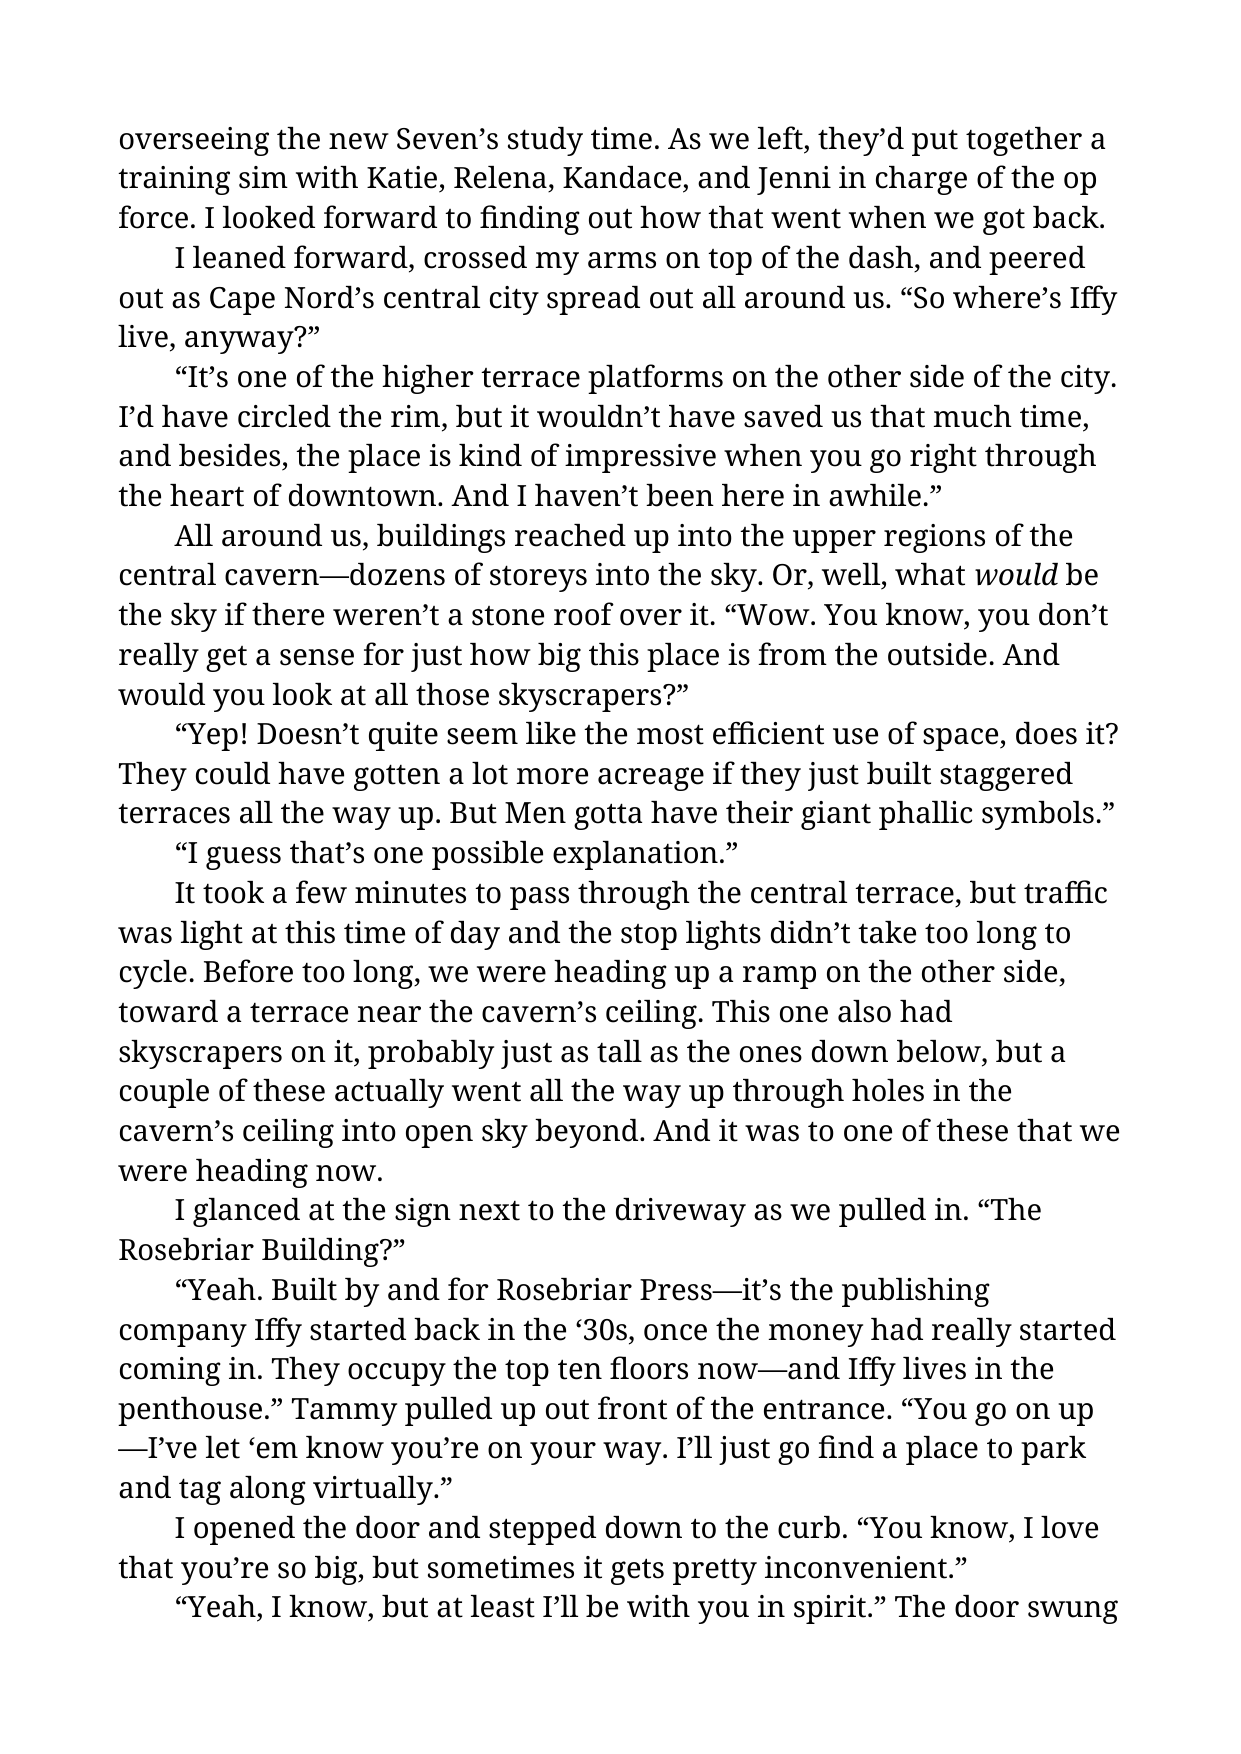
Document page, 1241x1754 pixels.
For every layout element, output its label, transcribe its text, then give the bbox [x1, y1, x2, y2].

text “Yeah. Built by and for Rosebriar Press—it’s the publishing company Iffy started back in the ‘30s, once the money had really started coming in. They occupy the top ten floors now—and Iffy lives in the penthouse.” Tammy pulled up out front of the entrance. “You go on up—I’ve let ‘em know you’re on your way. I’ll just go find a place to park and tag along virtually.” [118, 1269, 1122, 1507]
text “Yeah, I know, but at least I’ll be with you in spirit.” The door swung [118, 1587, 1122, 1626]
text All around us, buildings reached up into the upper regions of the central cavern—dozens of storeys into the sky. Or, well, what would be the sky if there weren’t a stone roof over it. “Wow. You know, you don’t really get a sense for just how big this place is from the outside. And would you look at all those skyscrapers?” [118, 515, 1122, 713]
text I glanced at the sign next to the driveway as we pulled in. “The Rosebriar Building?” [118, 1190, 1122, 1269]
text “Yep! Doesn’t quite seem like the most efficient use of space, does it? They could have gotten a lot more acreage if they just built staggered terraces all the way up. But Men gotta have their giant phallic symbols.” [118, 713, 1122, 832]
text It took a few minutes to pass through the central terrace, but traffic was light at this time of day and the stop lights didn’t take too long to cycle. Before too long, we were heading up a ramp on the other side, toward a terrace near the cavern’s ceiling. This one also had skyscrapers on it, probably just as tall as the ones down below, but a couple of these actually went all the way up through holes in the cavern’s ceiling into open sky beyond. And it was to one of these that we were heading now. [118, 872, 1122, 1190]
text “I guess that’s one possible explanation.” [118, 832, 1122, 872]
text overseeing the new Seven’s study time. As we left, they’d put together a training sim with Katie, Relena, Kandace, and Jenni in charge of the op force. I looked forward to finding out how that went when we got back. [118, 118, 1122, 237]
text I opened the door and stepped down to the curb. “You know, I love that you’re so big, but sometimes it gets pretty inconvenient.” [118, 1507, 1122, 1587]
text I leaned forward, crossed my arms on top of the dash, and peered out as Cape Nord’s central city spread out all around us. “So where’s Iffy live, anyway?” [118, 237, 1122, 356]
text “It’s one of the higher terrace platforms on the other side of the city. I’d have circled the rim, but it wouldn’t have saved us that much time, and besides, the place is kind of impressive when you go right through the heart of downtown. And I haven’t been here in awhile.” [118, 356, 1122, 515]
